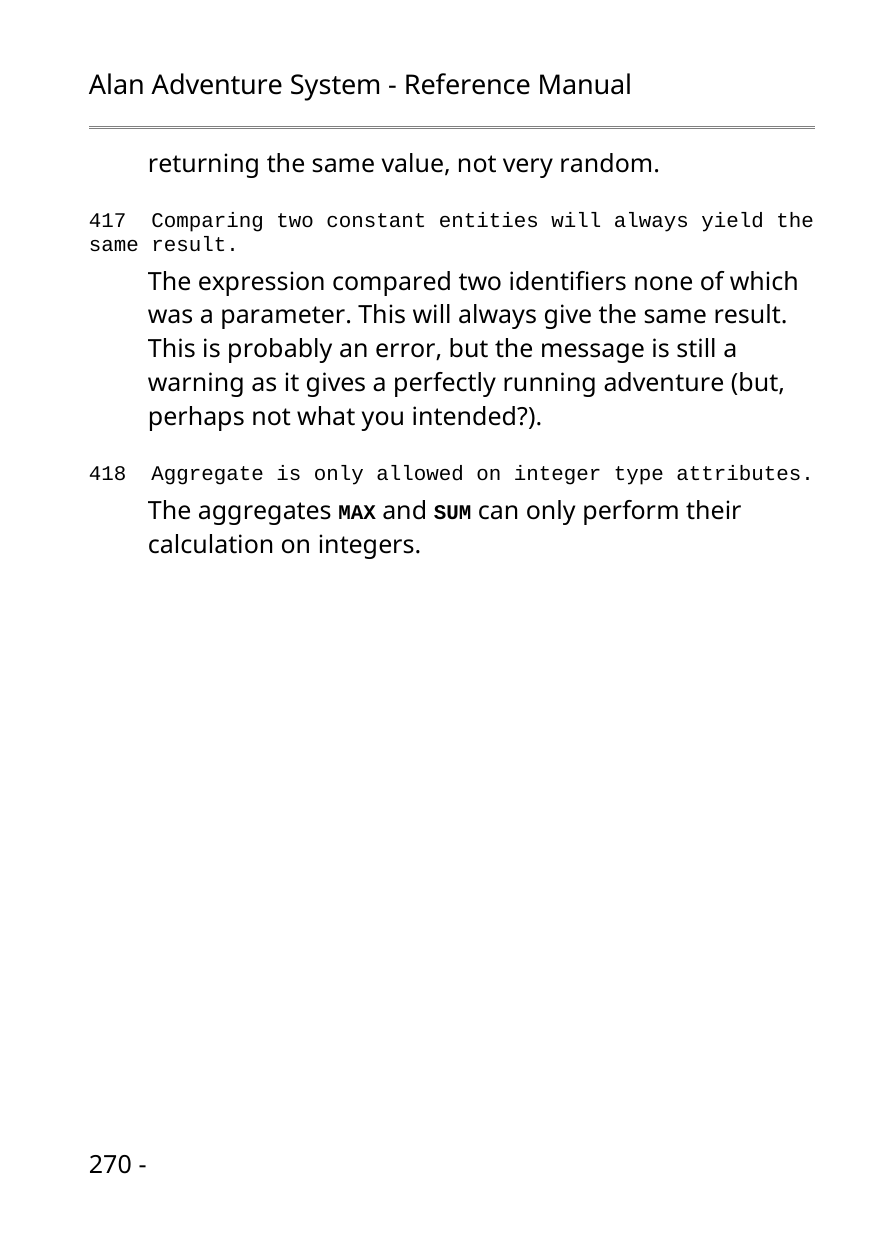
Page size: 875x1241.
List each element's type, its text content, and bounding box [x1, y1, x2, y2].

text The expression compared two identifiers none of which was a param­eter. This will always give the same result. This is probably an error, but the message is still a warning as it gives a perfectly running adven­ture (but, perhaps not what you intended?). [148, 263, 815, 433]
text 418 Aggregate is only allowed on integer type attributes. [88, 463, 815, 487]
text The aggregates MAX and SUM can only perform their calculation on in­tegers. [148, 493, 815, 561]
text returning the same value, not very random. [148, 146, 815, 179]
text 417 Comparing two constant entities will always yield the same result. [88, 209, 815, 257]
